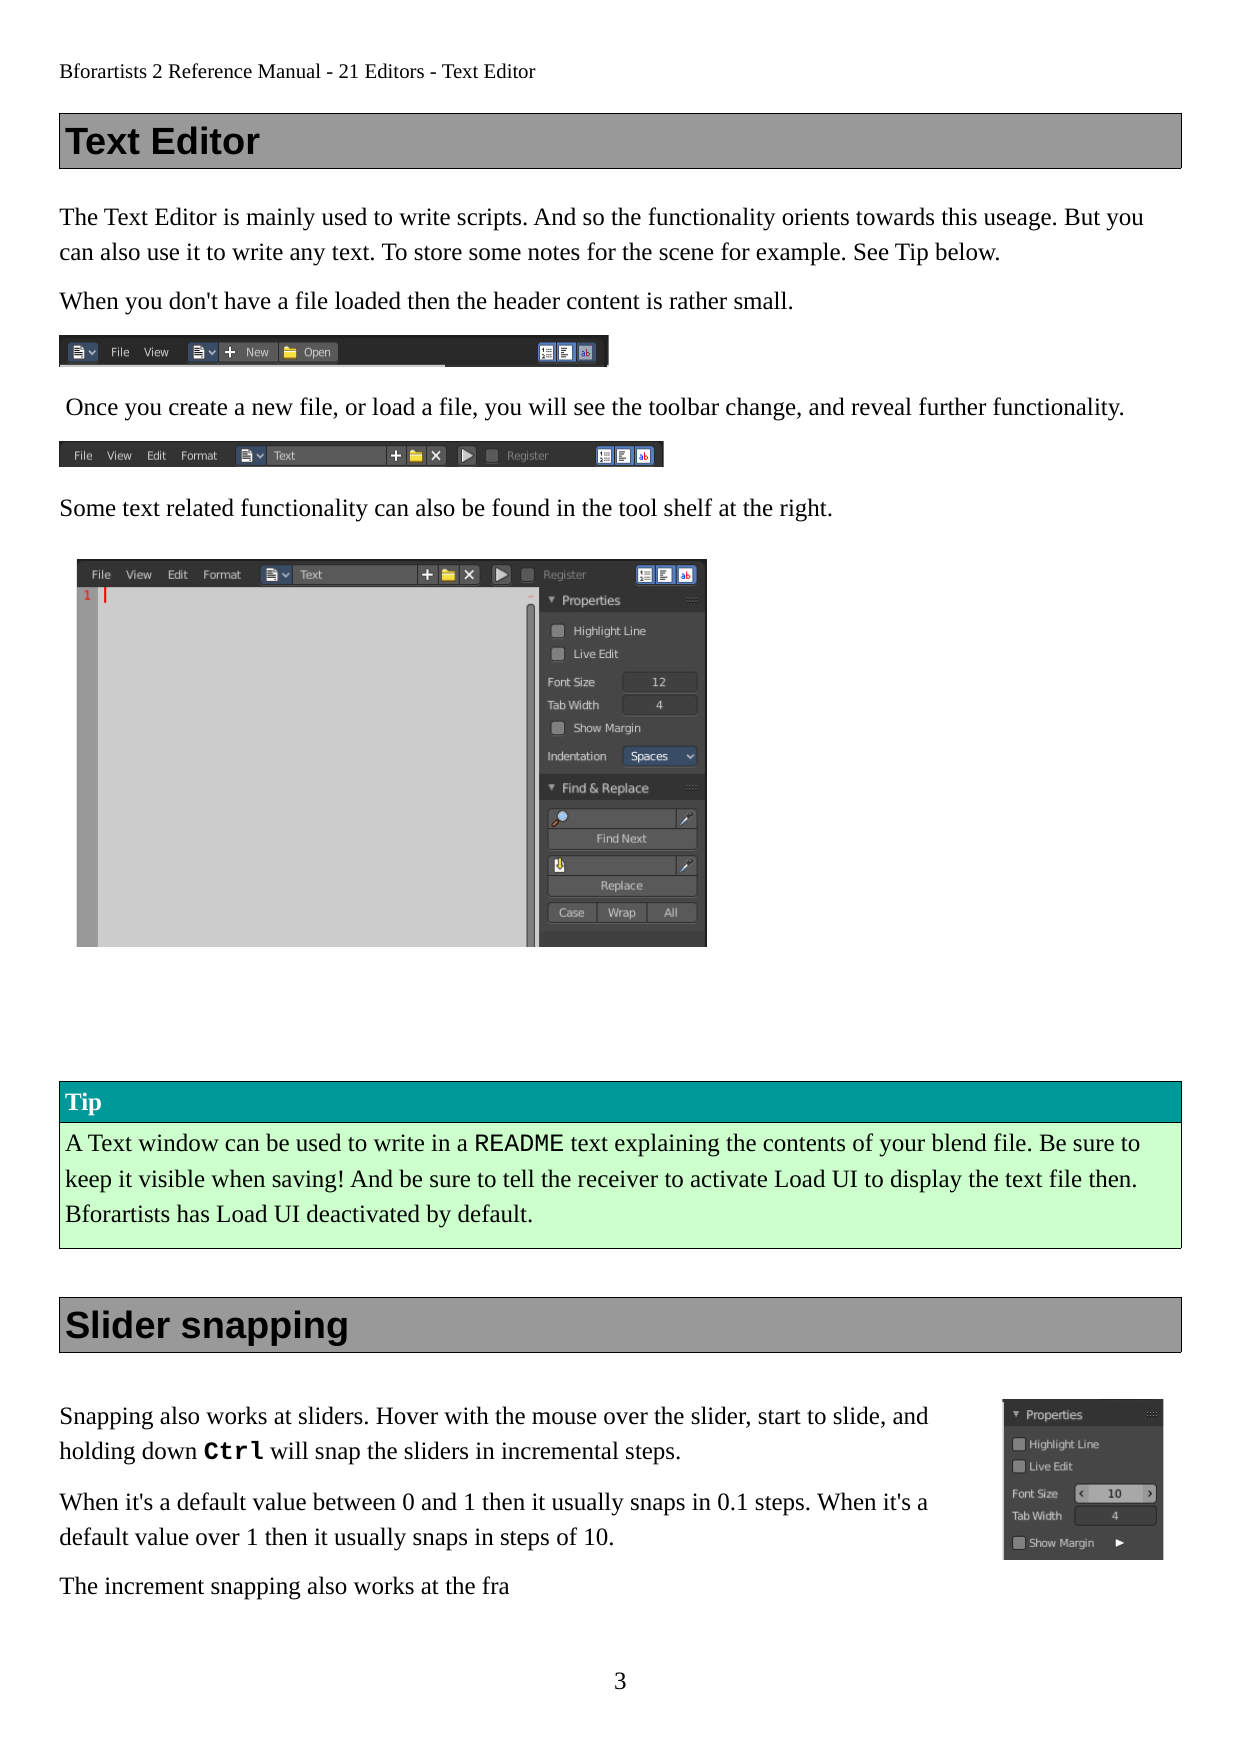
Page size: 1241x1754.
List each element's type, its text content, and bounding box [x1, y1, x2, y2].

picture [59, 441, 664, 467]
text When you don't have a file loaded then the header content is rather small. [59, 286, 1181, 315]
text When it's a default value between 0 and 1 then it usually snaps in 0.1 steps. When it's a default value over 1 then it usually snaps in steps of 10. [59, 1487, 1002, 1551]
text Snapping also works at sliders. Hover with the mouse over the slider, start to slide, and holding down Ctrl will snap the sliders in incremental steps. [59, 1401, 1002, 1467]
table_cell A Text window can be used to write in a README text explaining the contents of your blend file. Be sure to keep it visible when saving! And be sure to tell the receiver to activate Load UI to display the text file then. Bforartists has Load UI deactivated by default. [60, 1123, 1181, 1248]
picture [1002, 1399, 1164, 1560]
text Once you create a new file, or load a file, you will see the toolbar change, and reveal further functionality. [59, 392, 1181, 421]
picture [76, 559, 707, 947]
text The Text Editor is mainly used to write scripts. And so the functionality orients towards this useage. But you can also use it to write any text. To store some notes for the scene for example. See Tip below. [59, 202, 1181, 266]
table_header Text Editor [60, 114, 1181, 168]
table_header Tip [60, 1082, 1181, 1122]
text The increment snapping also works at the fra [59, 1571, 1181, 1599]
text Some text related functionality can also be found in the tool shelf at the right. [59, 493, 1181, 521]
picture [59, 335, 609, 367]
table_header Slider snapping [60, 1298, 1181, 1352]
